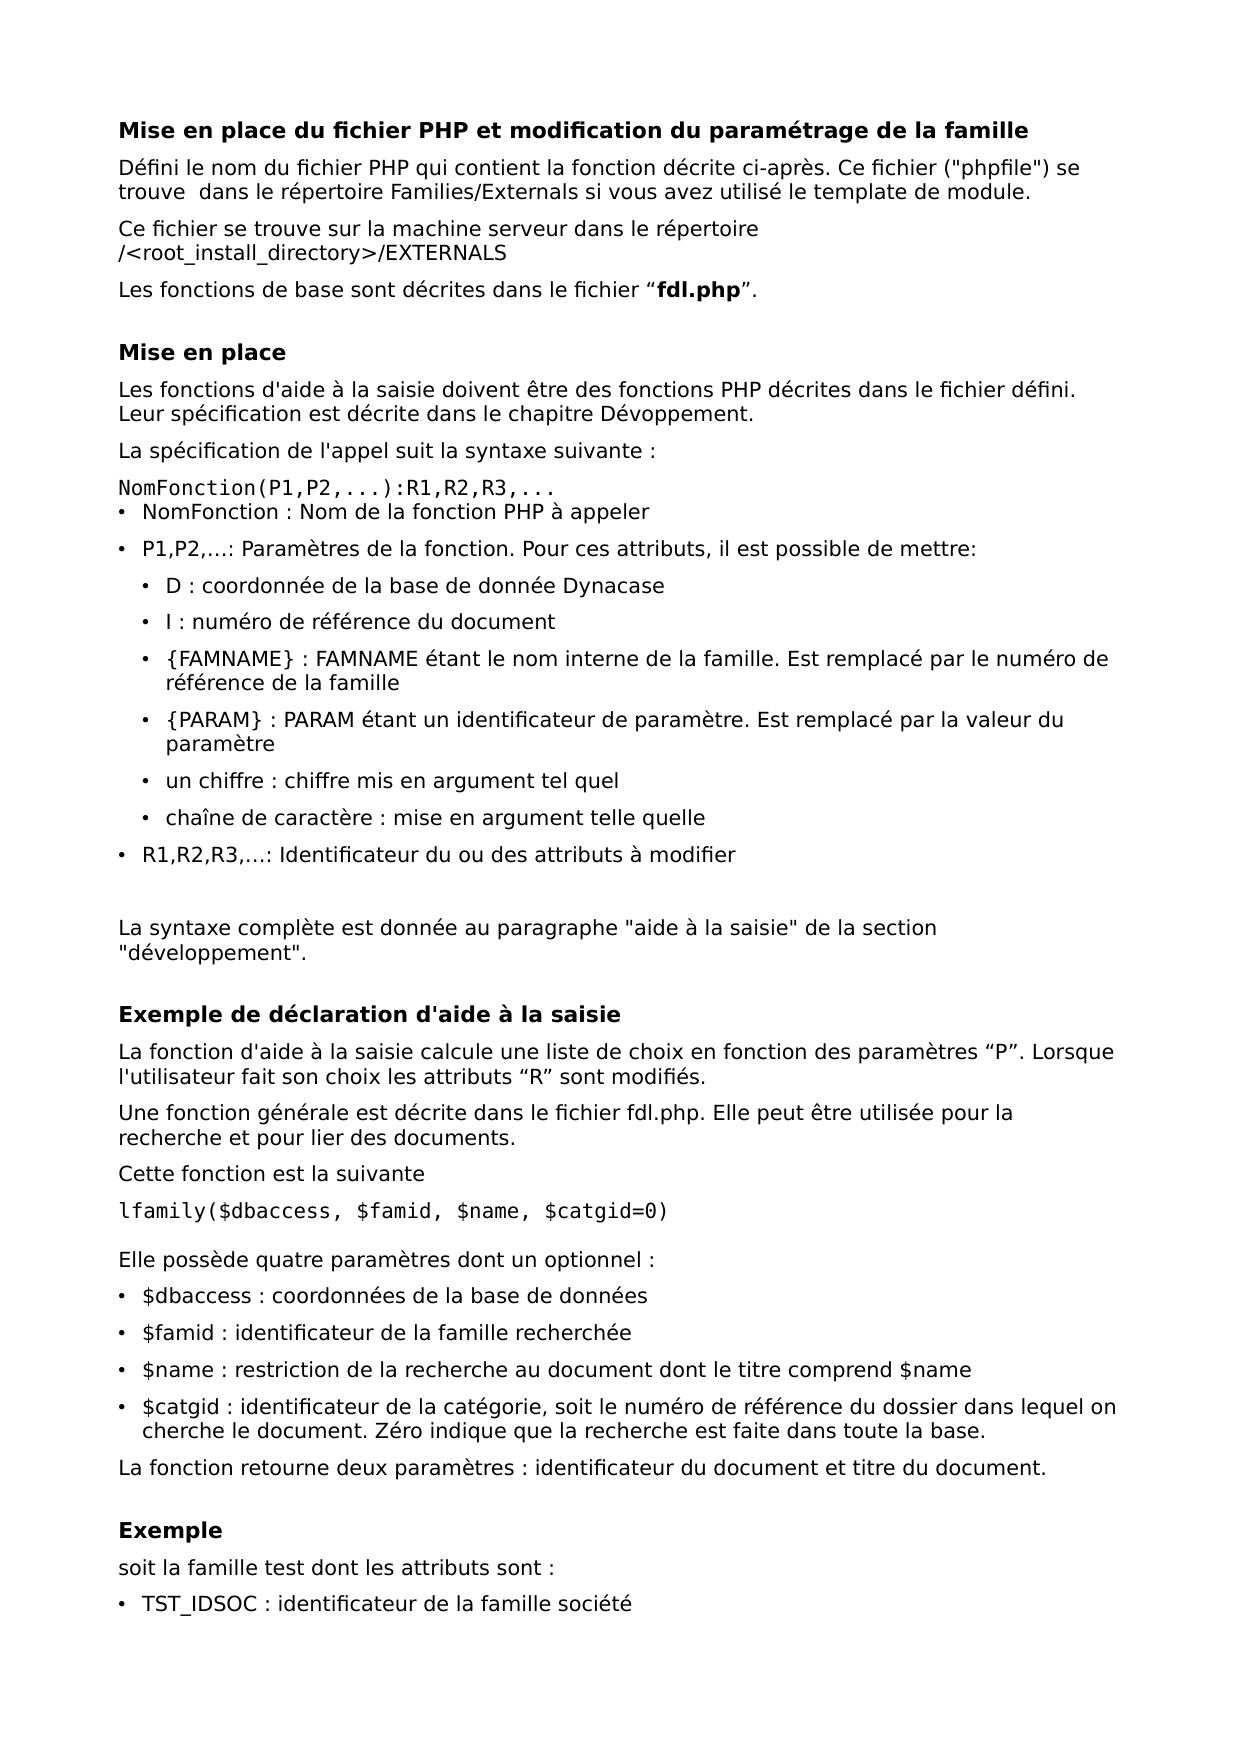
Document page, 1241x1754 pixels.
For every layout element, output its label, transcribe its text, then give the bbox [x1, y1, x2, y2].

text La fonction retourne deux paramètres : identificateur du document et titre du document. [118, 1456, 1122, 1480]
list NomFonction : Nom de la fonction PHP à appeler [118, 500, 1122, 524]
subtitle Mise en place [118, 340, 1122, 366]
text La fonction d'aide à la saisie calcule une liste de choix en fonction des paramètres “P”. Lorsque l'utilisateur fait son choix les attributs “R” sont modifiés. [118, 1040, 1122, 1089]
list P1,P2,…: Paramètres de la fonction. Pour ces attributs, il est possible de mettre: [118, 537, 1122, 561]
list chaîne de caractère : mise en argument telle quelle [142, 806, 1122, 830]
list D : coordonnée de la base de donnée Dynacase [142, 574, 1122, 598]
text lfamily($dbaccess, $famid, $name, $catgid=0) [118, 1199, 1122, 1223]
text NomFonction(P1,P2,...):R1,R2,R3,... [118, 476, 1122, 500]
subtitle Mise en place du fichier PHP et modification du paramétrage de la famille [118, 118, 1122, 144]
text Défini le nom du fichier PHP qui contient la fonction décrite ci-après. Ce fichier ("phpfile") se trouve dans le répertoire Families/Externals si vous avez utilisé le template de module. [118, 156, 1122, 205]
text La spécification de l'appel suit la syntaxe suivante : [118, 439, 1122, 463]
list $catgid : identificateur de la catégorie, soit le numéro de référence du dossier dans lequel on cherche le document. Zéro indique que la recherche est faite dans toute la base. [118, 1395, 1122, 1443]
text Ce fichier se trouve sur la machine serveur dans le répertoire /<root_install_directory>/EXTERNALS [118, 217, 1122, 266]
list I : numéro de référence du document [142, 610, 1122, 635]
text Cette fonction est la suivante [118, 1162, 1122, 1187]
text Une fonction générale est décrite dans le fichier fdl.php. Elle peut être utilisée pour la recherche et pour lier des documents. [118, 1101, 1122, 1150]
text Les fonctions de base sont décrites dans le fichier “fdl.php”. [118, 278, 1122, 302]
list {PARAM} : PARAM étant un identificateur de paramètre. Est remplacé par la valeur du paramètre [142, 708, 1122, 757]
list R1,R2,R3,…: Identificateur du ou des attributs à modifier [118, 843, 1122, 867]
subtitle Exemple de déclaration d'aide à la saisie [118, 1002, 1122, 1028]
subtitle Exemple [118, 1518, 1122, 1543]
list $famid : identificateur de la famille recherchée [118, 1321, 1122, 1346]
list un chiffre : chiffre mis en argument tel quel [142, 769, 1122, 793]
list {FAMNAME} : FAMNAME étant le nom interne de la famille. Est remplacé par le numéro de référence de la famille [142, 647, 1122, 696]
text Elle possède quatre paramètres dont un optionnel : [118, 1248, 1122, 1272]
list TST_IDSOC : identificateur de la famille société [118, 1592, 1122, 1617]
list $name : restriction de la recherche au document dont le titre comprend $name [118, 1358, 1122, 1382]
text soit la famille test dont les attributs sont : [118, 1556, 1122, 1580]
text La syntaxe complète est donnée au paragraphe "aide à la saisie" de la section "développement". [118, 916, 1122, 965]
list $dbaccess : coordonnées de la base de données [118, 1284, 1122, 1309]
text Les fonctions d'aide à la saisie doivent être des fonctions PHP décrites dans le fichier défini. Leur spécification est décrite dans le chapitre Dévoppement. [118, 378, 1122, 427]
